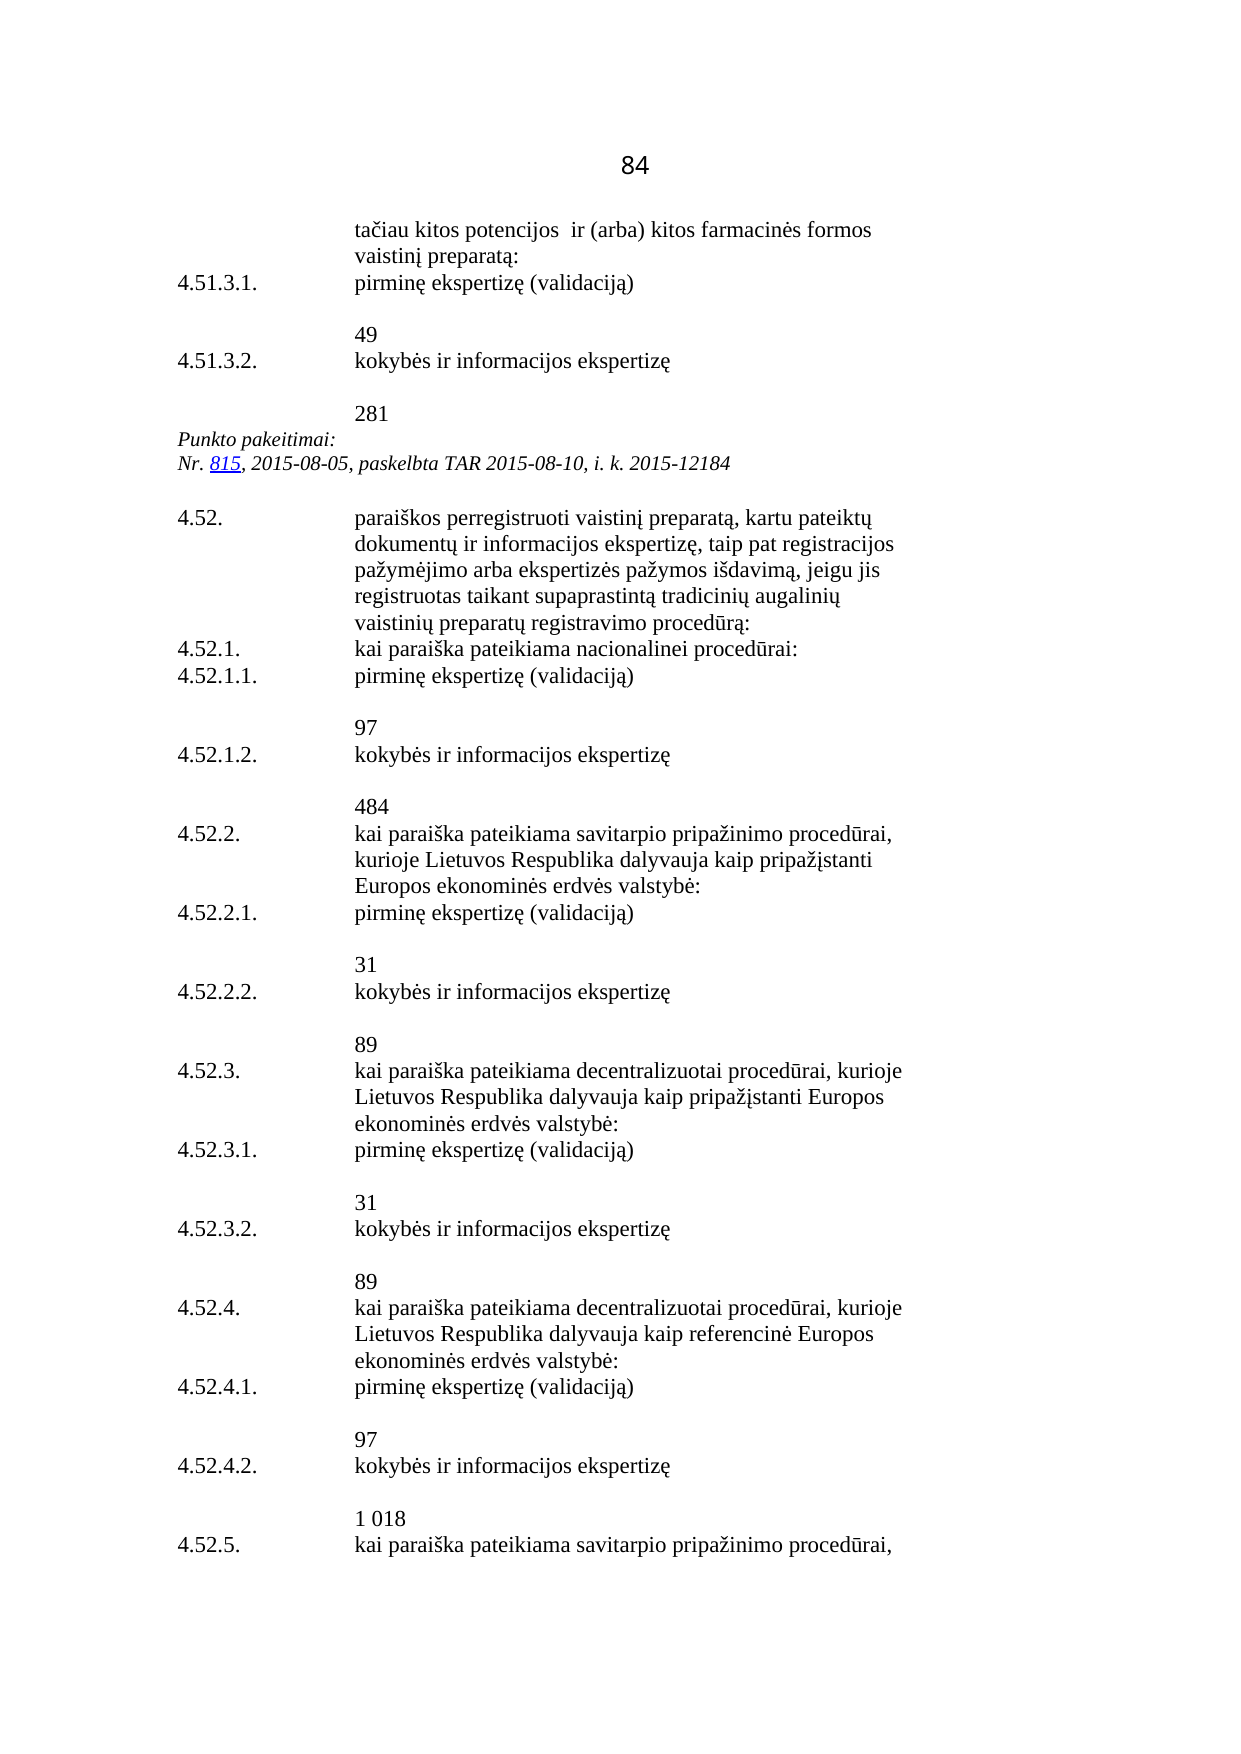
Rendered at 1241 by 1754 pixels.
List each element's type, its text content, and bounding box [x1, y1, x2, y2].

text Europos ekonominės erdvės valstybė: [354, 872, 945, 899]
text ekonominės erdvės valstybė: [354, 1110, 945, 1136]
text 4.52.3.1. pirminę ekspertizę (validaciją) 31 [177, 1136, 945, 1215]
text 4.52.4. kai paraiška pateikiama decentralizuotai procedūrai, kurioje [177, 1294, 945, 1321]
text vaistinį preparatą: [354, 242, 945, 268]
text Lietuvos Respublika dalyvauja kaip referencinė Europos [354, 1321, 945, 1347]
text 4.51.3.1. pirminę ekspertizę (validaciją) 49 [177, 268, 945, 348]
text 4.52.4.1. pirminę ekspertizę (validaciją) 97 [177, 1373, 945, 1452]
text kurioje Lietuvos Respublika dalyvauja kaip pripažįstanti [354, 846, 945, 872]
text 4.52.1.1. pirminę ekspertizę (validaciją) 97 [177, 662, 945, 741]
text 4.52.5. kai paraiška pateikiama savitarpio pripažinimo procedūrai, [177, 1531, 945, 1558]
text vaistinių preparatų registravimo procedūrą: [354, 609, 945, 635]
text 4.52.2.1. pirminę ekspertizę (validaciją) 31 [177, 899, 945, 978]
text 4.52. paraiškos perregistruoti vaistinį preparatą, kartu pateiktų [177, 503, 945, 530]
text dokumentų ir informacijos ekspertizę, taip pat registracijos [354, 530, 945, 556]
text Punkto pakeitimai: [177, 427, 1093, 451]
text 4.51.3.2. kokybės ir informacijos ekspertizę 281 [177, 348, 945, 427]
text 4.52.3.2. kokybės ir informacijos ekspertizę 89 [177, 1215, 945, 1294]
text 4.52.4.2. kokybės ir informacijos ekspertizę 1 018 [177, 1452, 945, 1531]
text tačiau kitos potencijos ir (arba) kitos farmacinės formos [354, 216, 945, 242]
text ekonominės erdvės valstybė: [354, 1347, 945, 1373]
text 4.52.3. kai paraiška pateikiama decentralizuotai procedūrai, kurioje [177, 1057, 945, 1083]
text 4.52.2. kai paraiška pateikiama savitarpio pripažinimo procedūrai, [177, 820, 945, 846]
text Nr. 815, 2015-08-05, paskelbta TAR 2015-08-10, i. k. 2015-12184 [177, 451, 1093, 475]
text Lietuvos Respublika dalyvauja kaip pripažįstanti Europos [354, 1083, 945, 1110]
text 4.52.1. kai paraiška pateikiama nacionalinei procedūrai: [177, 635, 945, 662]
text registruotas taikant supaprastintą tradicinių augalinių [354, 583, 945, 609]
text 4.52.2.2. kokybės ir informacijos ekspertizę 89 [177, 978, 945, 1057]
text pažymėjimo arba ekspertizės pažymos išdavimą, jeigu jis [354, 556, 945, 583]
text 4.52.1.2. kokybės ir informacijos ekspertizę 484 [177, 741, 945, 820]
